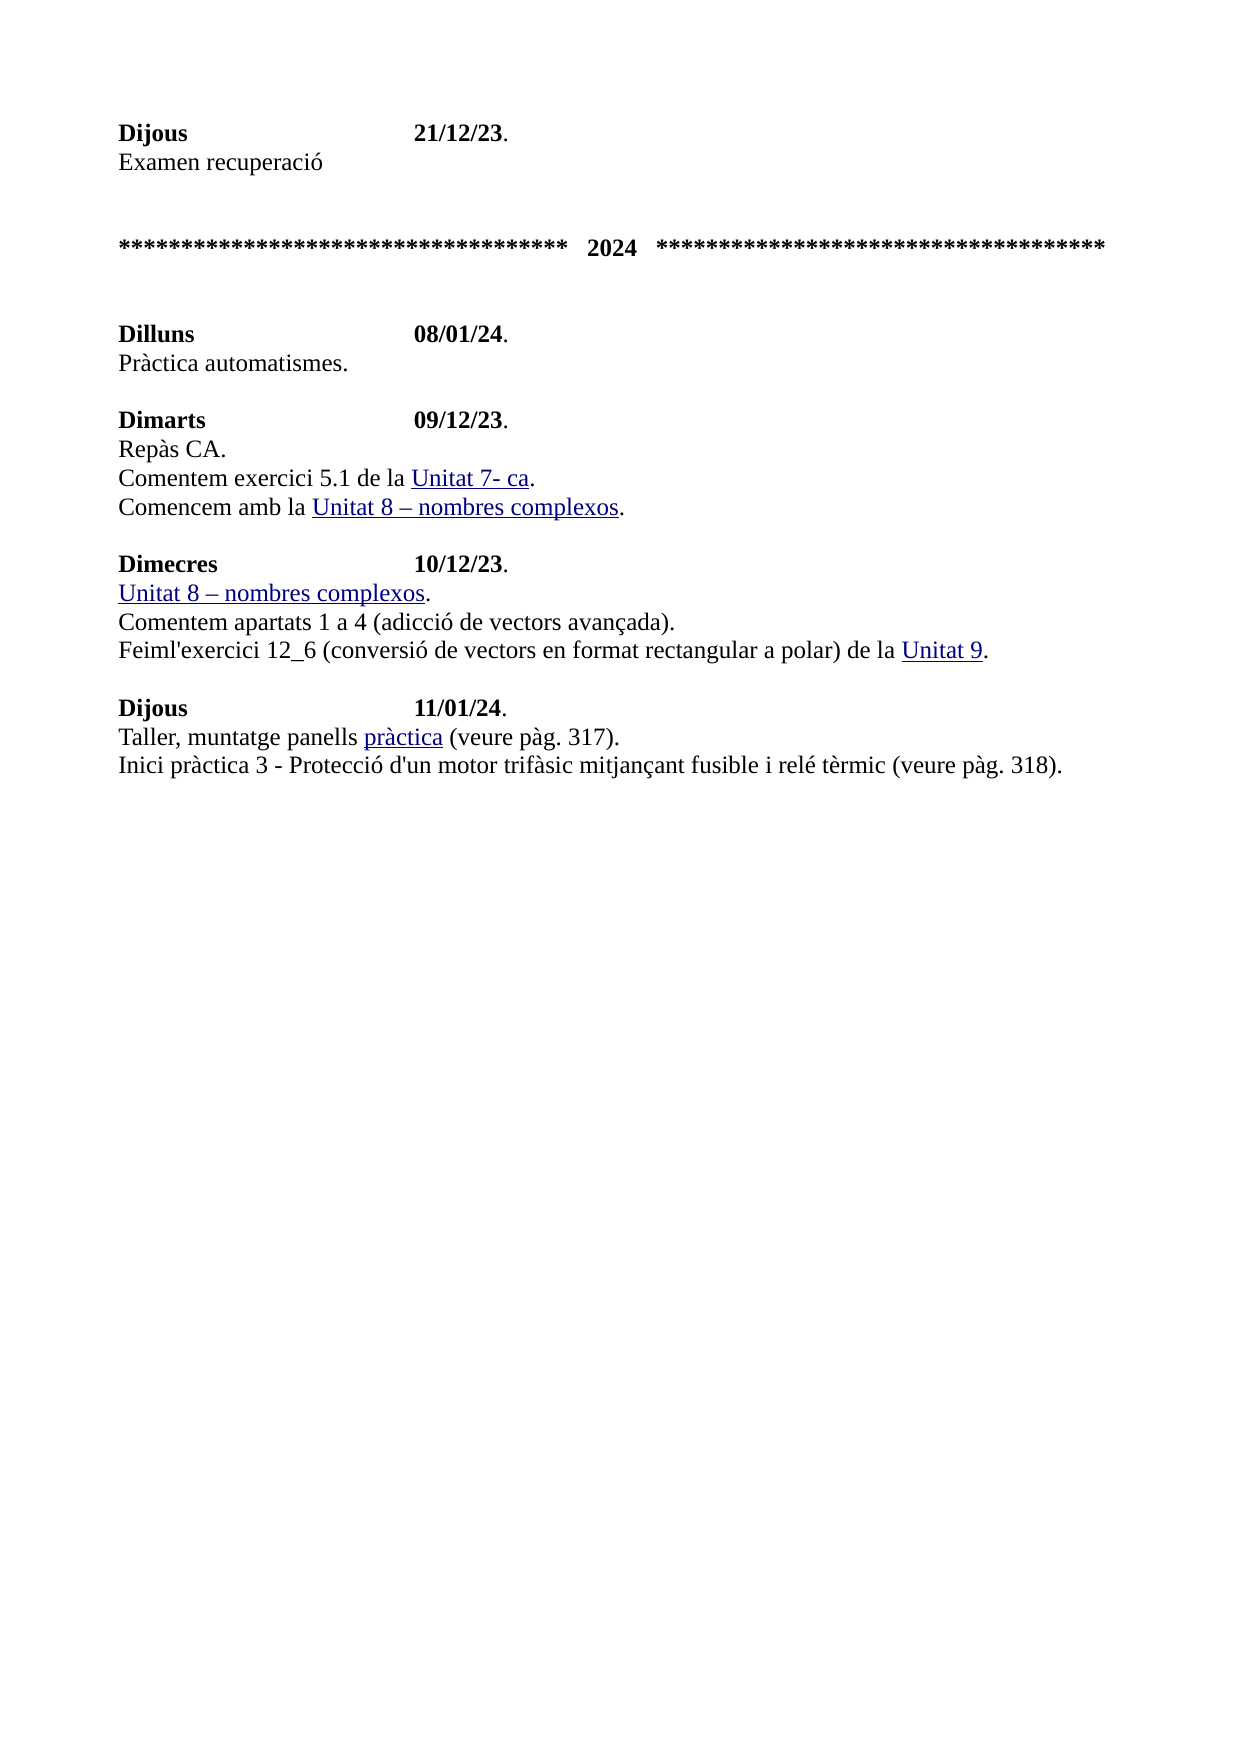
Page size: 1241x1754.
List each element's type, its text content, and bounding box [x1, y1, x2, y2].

text Examen recuperació [118, 147, 1122, 176]
text Dimarts 09/12/23. [118, 406, 1122, 434]
text Comentem apartats 1 a 4 (adicció de vectors avançada). [118, 607, 1122, 636]
text Pràctica automatismes. [118, 348, 1122, 377]
text Dimecres 10/12/23. [118, 549, 1122, 578]
text ************************************ 2024 ************************************ [118, 233, 1122, 262]
text Comencem amb la Unitat 8 – nombres complexos. [118, 492, 1122, 521]
text Repàs CA. [118, 434, 1122, 463]
text Dijous 11/01/24. [118, 693, 1122, 722]
text Dilluns 08/01/24. [118, 319, 1122, 348]
text Dijous 21/12/23. [118, 118, 1122, 147]
text Feiml'exercici 12_6 (conversió de vectors en format rectangular a polar) de la Unitat 9. [118, 636, 1122, 664]
text Taller, muntatge panells pràctica (veure pàg. 317). [118, 722, 1122, 751]
text Comentem exercici 5.1 de la Unitat 7- ca. [118, 463, 1122, 492]
text Unitat 8 – nombres complexos. [118, 578, 1122, 607]
text Inici pràctica 3 - Protecció d'un motor trifàsic mitjançant fusible i relé tèrmic (veure pàg. 318). [118, 751, 1122, 779]
